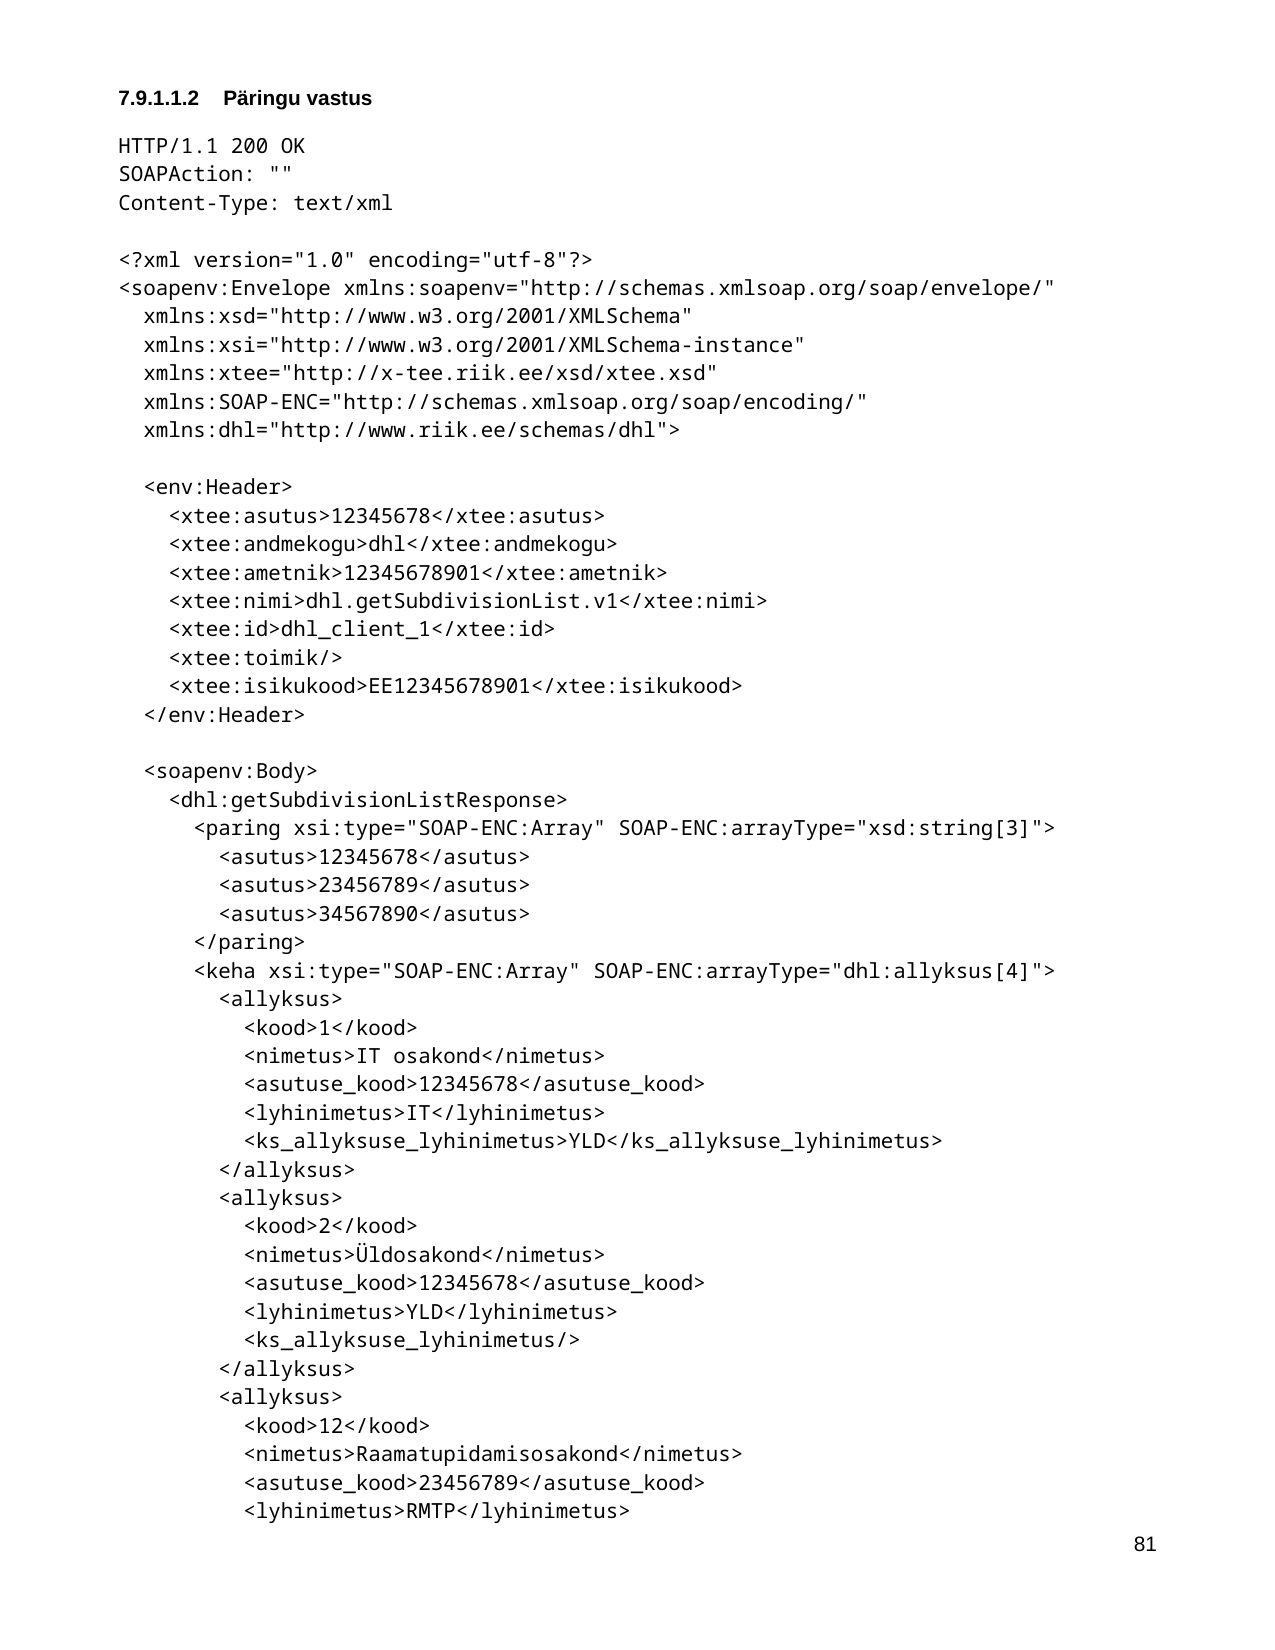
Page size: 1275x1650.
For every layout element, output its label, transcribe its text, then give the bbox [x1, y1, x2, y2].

text <lyhinimetus>IT</lyhinimetus> [118, 1098, 1157, 1126]
text <xtee:ametnik>12345678901</xtee:ametnik> [118, 558, 1157, 586]
text <env:Header> [118, 472, 1157, 501]
text xmlns:xsi="http://www.w3.org/2001/XMLSchema-instance" [118, 330, 1157, 358]
text <xtee:nimi>dhl.getSubdivisionList.v1</xtee:nimi> [118, 586, 1157, 614]
text xmlns:xtee="http://x-tee.riik.ee/xsd/xtee.xsd" [118, 358, 1157, 387]
text <kood>12</kood> [118, 1411, 1157, 1439]
text </paring> [118, 927, 1157, 956]
text </allyksus> [118, 1155, 1157, 1183]
text <nimetus>Üldosakond</nimetus> [118, 1240, 1157, 1268]
text <asutuse_kood>23456789</asutuse_kood> [118, 1468, 1157, 1496]
text <asutus>12345678</asutus> [118, 842, 1157, 870]
text <allyksus> [118, 1183, 1157, 1212]
subtitle Päringu vastus [118, 86, 1157, 110]
text <kood>2</kood> [118, 1212, 1157, 1240]
text <ks_allyksuse_lyhinimetus>YLD</ks_allyksuse_lyhinimetus> [118, 1126, 1157, 1155]
text <keha xsi:type="SOAP-ENC:Array" SOAP-ENC:arrayType="dhl:allyksus[4]"> [118, 956, 1157, 984]
text SOAPAction: "" [118, 159, 1157, 188]
text <allyksus> [118, 1382, 1157, 1411]
text <asutuse_kood>12345678</asutuse_kood> [118, 1069, 1157, 1098]
text <soapenv:Envelope xmlns:soapenv="http://schemas.xmlsoap.org/soap/envelope/" [118, 273, 1157, 302]
text <paring xsi:type="SOAP-ENC:Array" SOAP-ENC:arrayType="xsd:string[3]"> [118, 813, 1157, 842]
text <asutus>23456789</asutus> [118, 870, 1157, 899]
text <xtee:isikukood>EE12345678901</xtee:isikukood> [118, 671, 1157, 700]
text <asutuse_kood>12345678</asutuse_kood> [118, 1268, 1157, 1297]
text <xtee:id>dhl_client_1</xtee:id> [118, 614, 1157, 643]
text <xtee:toimik/> [118, 643, 1157, 671]
text <soapenv:Body> [118, 757, 1157, 785]
text <dhl:getSubdivisionListResponse> [118, 785, 1157, 813]
text </env:Header> [118, 700, 1157, 728]
text <xtee:andmekogu>dhl</xtee:andmekogu> [118, 529, 1157, 558]
text <lyhinimetus>YLD</lyhinimetus> [118, 1297, 1157, 1325]
text <asutus>34567890</asutus> [118, 899, 1157, 927]
text <allyksus> [118, 984, 1157, 1013]
text <ks_allyksuse_lyhinimetus/> [118, 1325, 1157, 1354]
text <kood>1</kood> [118, 1013, 1157, 1041]
text <nimetus>IT osakond</nimetus> [118, 1041, 1157, 1069]
text Content-Type: text/xml [118, 188, 1157, 216]
text <?xml version="1.0" encoding="utf-8"?> [118, 245, 1157, 273]
text <xtee:asutus>12345678</xtee:asutus> [118, 501, 1157, 529]
text xmlns:SOAP-ENC="http://schemas.xmlsoap.org/soap/encoding/" [118, 387, 1157, 415]
text </allyksus> [118, 1354, 1157, 1382]
text HTTP/1.1 200 OK [118, 131, 1157, 159]
text xmlns:dhl="http://www.riik.ee/schemas/dhl"> [118, 415, 1157, 444]
text <nimetus>Raamatupidamisosakond</nimetus> [118, 1439, 1157, 1468]
text <lyhinimetus>RMTP</lyhinimetus> [118, 1496, 1157, 1524]
text xmlns:xsd="http://www.w3.org/2001/XMLSchema" [118, 302, 1157, 330]
